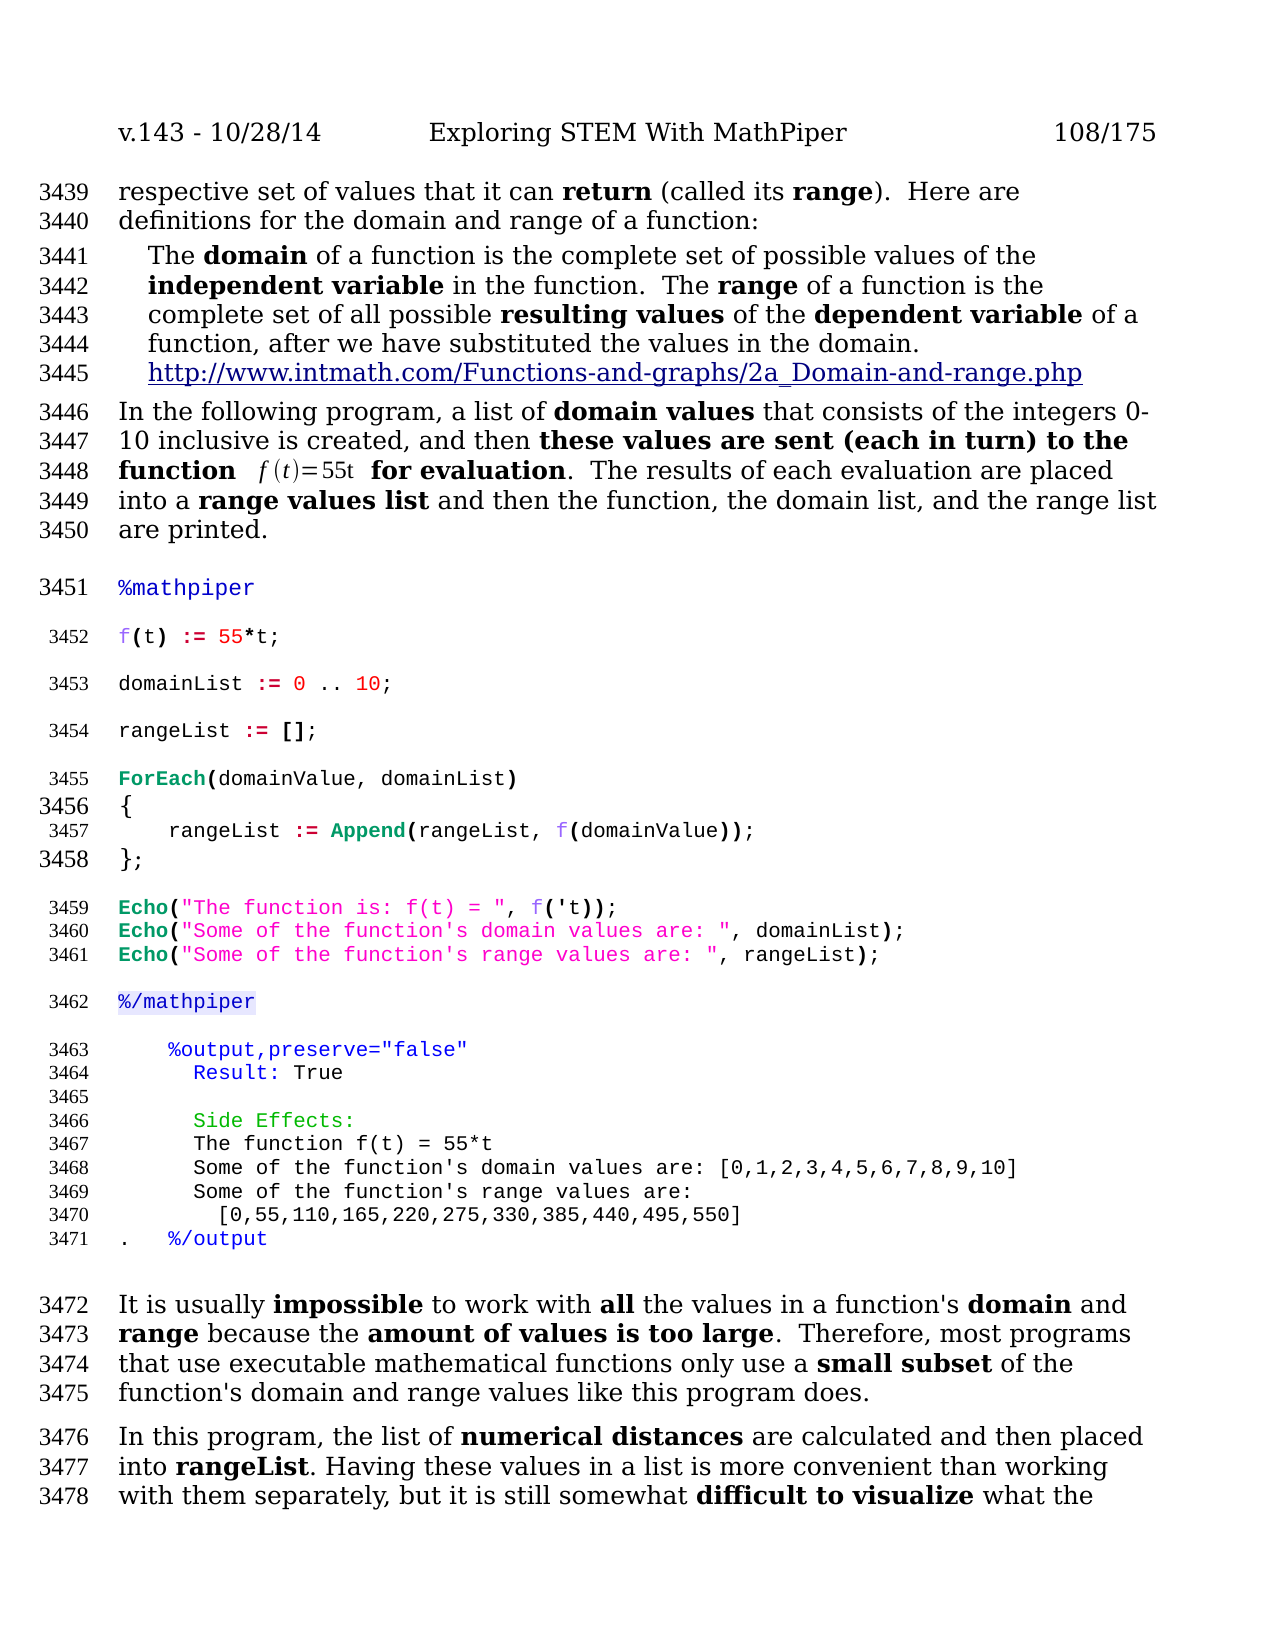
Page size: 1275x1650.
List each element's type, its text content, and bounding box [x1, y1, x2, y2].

text Some of the function's range values are: [118, 1181, 1157, 1204]
text %/mathpiper [118, 991, 1157, 1015]
text The domain of a function is the complete set of possible values of the independent variable in the function. The range of a function is the complete set of all possible resulting values of the dependent variable of a function, after we have substituted the values in the domain. http://www.intmath.com/Functions-and-graphs/2a_Domain-and-range.php [148, 241, 1157, 388]
text }; [118, 844, 1157, 873]
text Some of the function's domain values are: [0,1,2,3,4,5,6,7,8,9,10] [118, 1157, 1157, 1181]
text It is usually impossible to work with all the values in a function's domain and range because the amount of values is too large. Therefore, most programs that use executable mathematical functions only use a small subset of the function's domain and range values like this program does. [118, 1290, 1157, 1407]
text f(t) := 55*t; [118, 626, 1157, 649]
text Result: True [118, 1062, 1157, 1086]
text The function f(t) = 55*t [118, 1133, 1157, 1157]
text %output,preserve="false" [118, 1039, 1157, 1062]
text rangeList := []; [118, 720, 1157, 744]
text rangeList := Append(rangeList, f(domainValue)); [118, 820, 1157, 844]
text respective set of values that it can return (called its range). Here are definitions for the domain and range of a function: [118, 177, 1157, 235]
text { [118, 791, 1157, 820]
text Side Effects: [118, 1110, 1157, 1133]
text Echo("The function is: f(t) = ", f('t)); [118, 897, 1157, 921]
text %mathpiper [118, 576, 1157, 602]
text . %/output [118, 1228, 1157, 1252]
text In the following program, a list of domain values that consists of the integers 0-10 inclusive is created, and then these values are sent (each in turn) to the functionfor evaluation. The results of each evaluation are placed into a range values list and then the function, the domain list, and the range list are printed. [118, 397, 1157, 544]
text domainList := 0 .. 10; [118, 673, 1157, 697]
text Echo("Some of the function's range values are: ", rangeList); [118, 944, 1157, 968]
text In this program, the list of numerical distances are calculated and then placed into rangeList. Having these values in a list is more convenient than working with them separately, but it is still somewhat difficult to visualize what the [118, 1422, 1157, 1510]
text ForEach(domainValue, domainList) [118, 768, 1157, 791]
text [0,55,110,165,220,275,330,385,440,495,550] [118, 1204, 1157, 1228]
text Echo("Some of the function's domain values are: ", domainList); [118, 921, 1157, 944]
